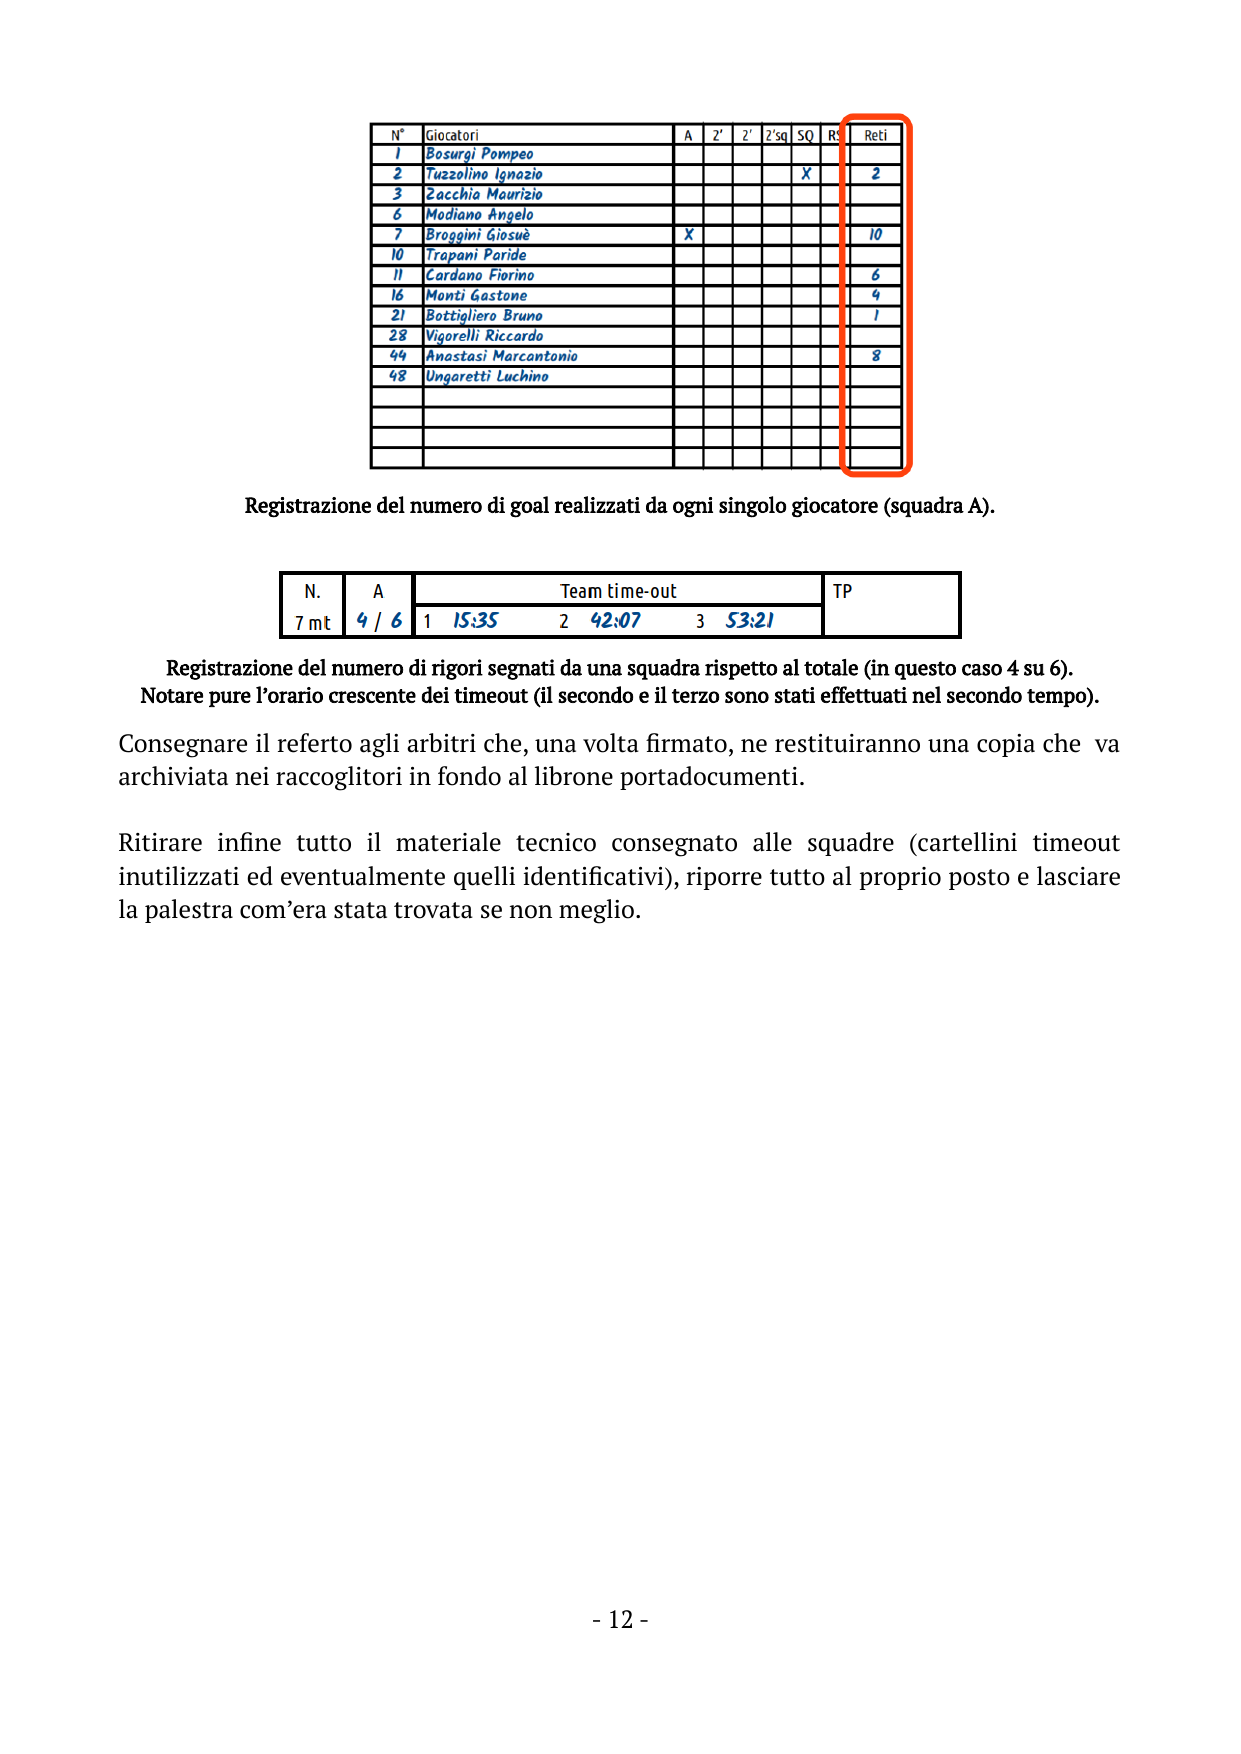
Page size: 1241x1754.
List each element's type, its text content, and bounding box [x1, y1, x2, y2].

text Registrazione del numero di goal realizzati da ogni singolo giocatore (squadra A). [118, 488, 1122, 518]
picture [355, 100, 924, 488]
text Consegnare il referto agli arbitri che, una volta firmato, ne restituiranno una copia che va archiviata nei raccoglitori in fondo al librone portadocumenti. [118, 726, 1122, 793]
picture [266, 557, 975, 651]
text Ritirare infine tutto il materiale tecnico consegnato alle squadre (cartellini timeout inutilizzati ed eventualmente quelli identificativi), riporre tutto al proprio posto e lasciare la palestra com’era stata trovata se non meglio. [118, 826, 1122, 925]
text Registrazione del numero di rigori segnati da una squadra rispetto al totale (in questo caso 4 su 6). Notare pure l’orario crescente dei timeout (il secondo e il terzo sono stati effettuati nel secondo tempo). [118, 548, 1122, 708]
